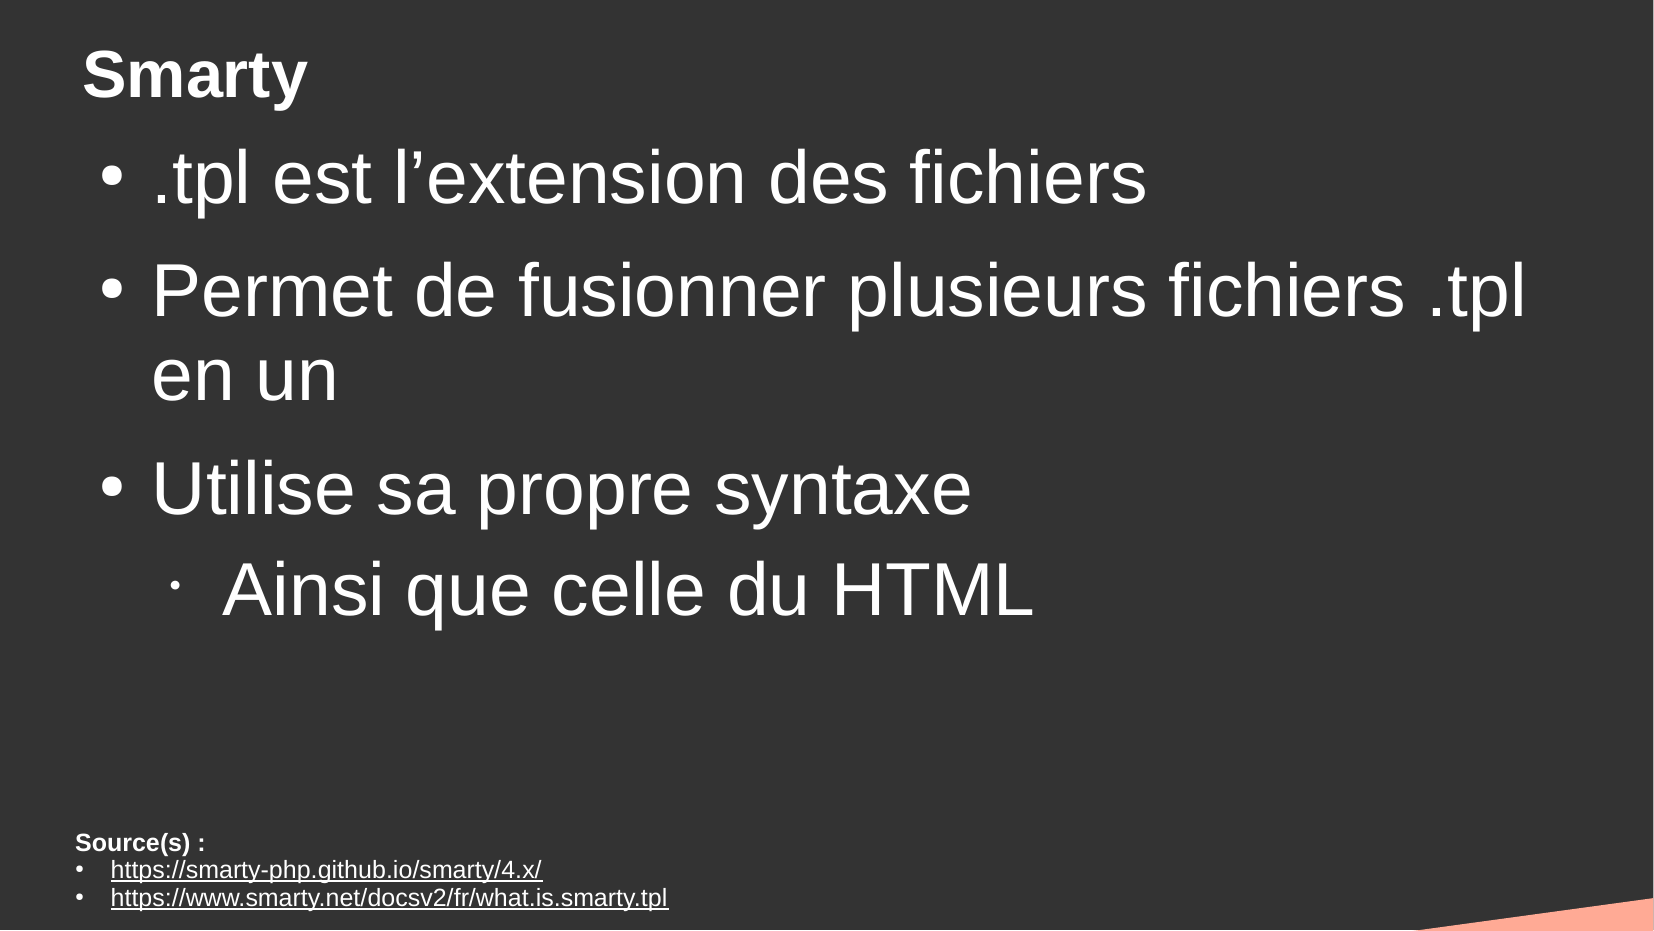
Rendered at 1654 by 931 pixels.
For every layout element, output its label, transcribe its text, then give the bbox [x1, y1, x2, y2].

text_box Source(s) : https://smarty-php.github.io/smarty/4.x/ https://www.smarty.net/docsv2/fr/what.is.smarty.tpl [60, 820, 1546, 920]
list .tpl est l’extension des fichiers Permet de fusionner plusieurs fichiers .tpl en un Utilise sa propre syntaxe Ainsi que celle du HTML [80, 135, 1620, 804]
title Smarty [82, 37, 1571, 114]
text_box [1412, 898, 1654, 931]
